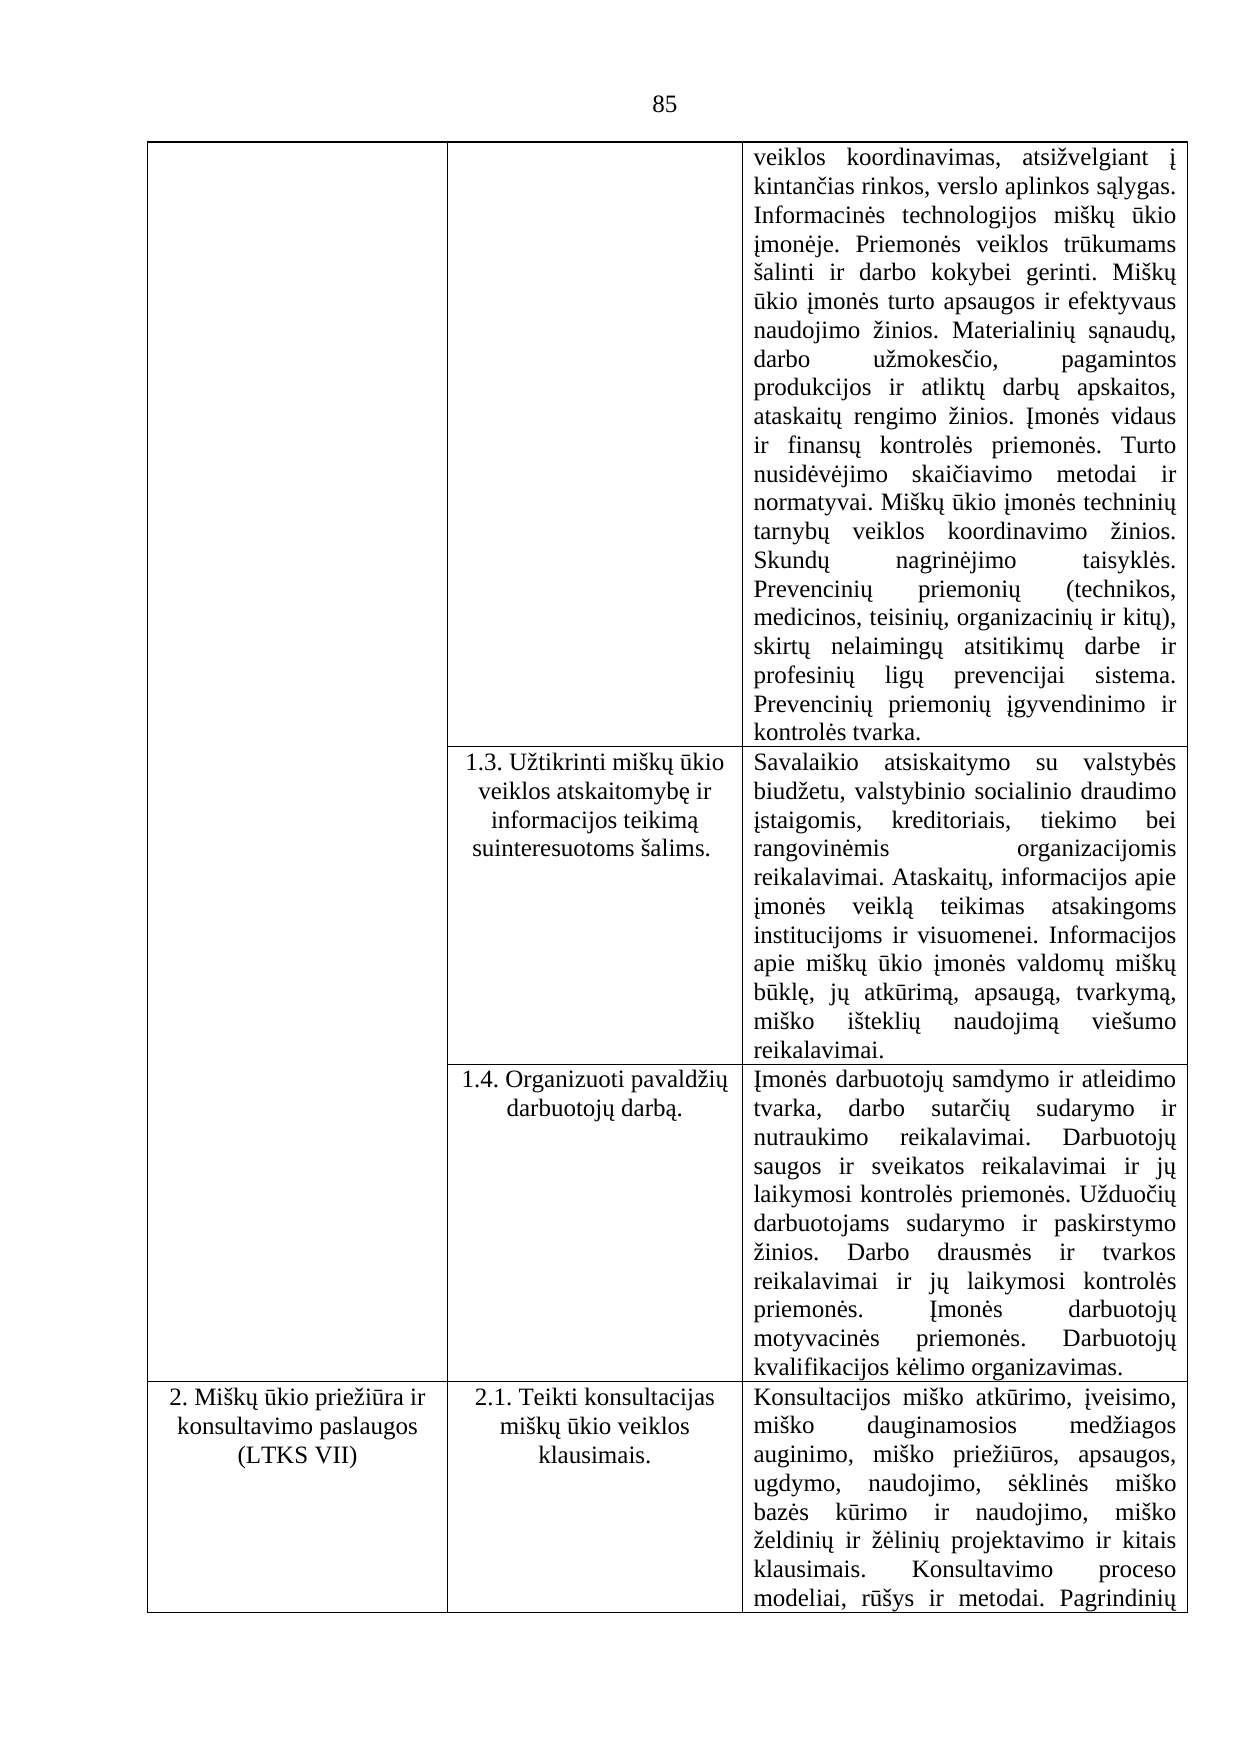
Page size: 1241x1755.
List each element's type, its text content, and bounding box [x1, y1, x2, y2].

table_cell 2. Miškų ūkio priežiūra ir konsultavimo paslaugos (LTKS VII) [148, 1382, 447, 1612]
table_cell 1.4. Organizuoti pavaldžių darbuotojų darbą. [448, 1065, 742, 1381]
table_cell 1.3. Užtikrinti miškų ūkio veiklos atskaitomybę ir informacijos teikimą suinteresuotoms šalims. [448, 747, 742, 1063]
table_cell [448, 143, 742, 746]
table_cell veiklos koordinavimas, atsižvelgiant į kintančias rinkos, verslo aplinkos sąlygas. Informacinės technologijos miškų ūkio įmonėje. Priemonės veiklos trūkumams šalinti ir darbo kokybei gerinti. Miškų ūkio įmonės turto apsaugos ir efektyvaus naudojimo žinios. Materialinių sąnaudų, darbo užmokesčio, pagamintos produkcijos ir atliktų darbų apskaitos, ataskaitų rengimo žinios. Įmonės vidaus ir finansų kontrolės priemonės. Turto nusidėvėjimo skaičiavimo metodai ir normatyvai. Miškų ūkio įmonės techninių tarnybų veiklos koordinavimo žinios. Skundų nagrinėjimo taisyklės. Prevencinių priemonių (technikos, medicinos, teisinių, organizacinių ir kitų), skirtų nelaimingų atsitikimų darbe ir profesinių ligų prevencijai sistema. Prevencinių priemonių įgyvendinimo ir kontrolės tvarka. [743, 143, 1187, 746]
table_cell [148, 143, 447, 1381]
table_cell Savalaikio atsiskaitymo su valstybės biudžetu, valstybinio socialinio draudimo įstaigomis, kreditoriais, tiekimo bei rangovinėmis organizacijomis reikalavimai. Ataskaitų, informacijos apie įmonės veiklą teikimas atsakingoms institucijoms ir visuomenei. Informacijos apie miškų ūkio įmonės valdomų miškų būklę, jų atkūrimą, apsaugą, tvarkymą, miško išteklių naudojimą viešumo reikalavimai. [743, 747, 1187, 1063]
table_cell Konsultacijos miško atkūrimo, įveisimo, miško dauginamosios medžiagos auginimo, miško priežiūros, apsaugos, ugdymo, naudojimo, sėklinės miško bazės kūrimo ir naudojimo, miško želdinių ir žėlinių projektavimo ir kitais klausimais. Konsultavimo proceso modeliai, rūšys ir metodai. Pagrindinių [743, 1382, 1187, 1612]
table_cell Įmonės darbuotojų samdymo ir atleidimo tvarka, darbo sutarčių sudarymo ir nutraukimo reikalavimai. Darbuotojų saugos ir sveikatos reikalavimai ir jų laikymosi kontrolės priemonės. Užduočių darbuotojams sudarymo ir paskirstymo žinios. Darbo drausmės ir tvarkos reikalavimai ir jų laikymosi kontrolės priemonės. Įmonės darbuotojų motyvacinės priemonės. Darbuotojų kvalifikacijos kėlimo organizavimas. [743, 1065, 1187, 1381]
table_cell 2.1. Teikti konsultacijas miškų ūkio veiklos klausimais. [448, 1382, 742, 1612]
